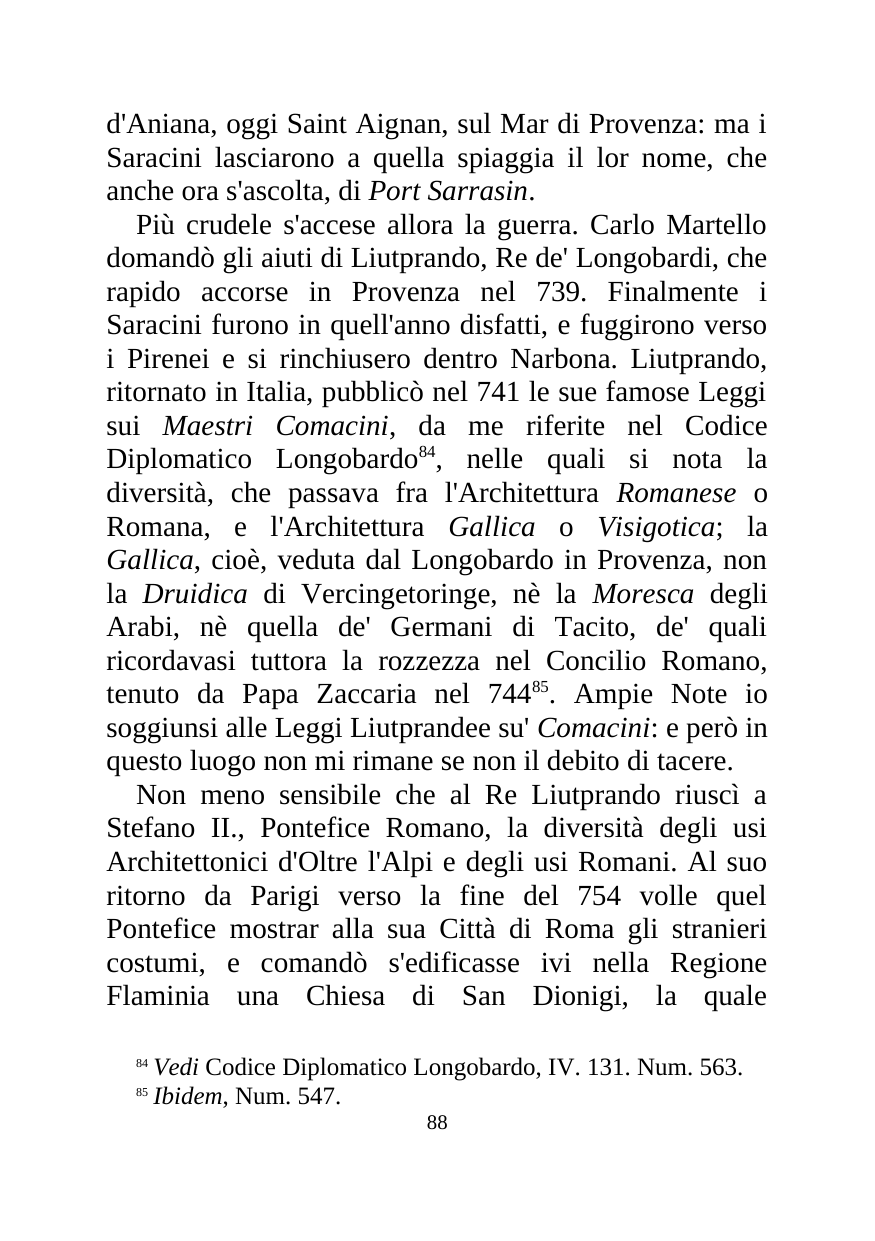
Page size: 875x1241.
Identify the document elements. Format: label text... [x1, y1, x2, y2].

text Vedi Codice Diplomatico Longobardo, IV. 131. Num. 563. [106, 1052, 768, 1081]
text Ibidem, Num. 547. [106, 1081, 768, 1110]
text d'Aniana, oggi Saint Aignan, sul Mar di Provenza: ma i Saracini lasciarono a quella spiaggia il lor nome, che anche ora s'ascolta, di Port Sarrasin. [106, 106, 768, 207]
text Più crudele s'accese allora la guerra. Carlo Martello domandò gli aiuti di Liutprando, Re de' Longobardi, che rapido accorse in Provenza nel 739. Finalmente i Saracini furono in quell'anno disfatti, e fuggirono verso i Pirenei e si rinchiusero dentro Narbona. Liutprando, ritornato in Italia, pubblicò nel 741 le sue famose Leggi sui Maestri Comacini, da me riferite nel Codice Diplomatico Longobardo, nelle quali si nota la diversità, che passava fra l'Architettura Romanese o Romana, e l'Architettura Gallica o Visigotica; la Gallica, cioè, veduta dal Longobardo in Provenza, non la Druidica di Vercingetoringe, nè la Moresca degli Arabi, nè quella de' Germani di Tacito, de' quali ricordavasi tuttora la rozzezza nel Concilio Romano, tenuto da Papa Zaccaria nel 744. Ampie Note io soggiunsi alle Leggi Liutprandee su' Comacini: e però in questo luogo non mi rimane se non il debito di tacere. [106, 207, 768, 777]
text Non meno sensibile che al Re Liutprando riuscì a Stefano II., Pontefice Romano, la diversità degli usi Architettonici d'Oltre l'Alpi e degli usi Romani. Al suo ritorno da Parigi verso la fine del 754 volle quel Pontefice mostrar alla sua Città di Roma gli stranieri costumi, e comandò s'edificasse ivi nella Regione Flaminia una Chiesa di San Dionigi, la quale [106, 777, 768, 1012]
